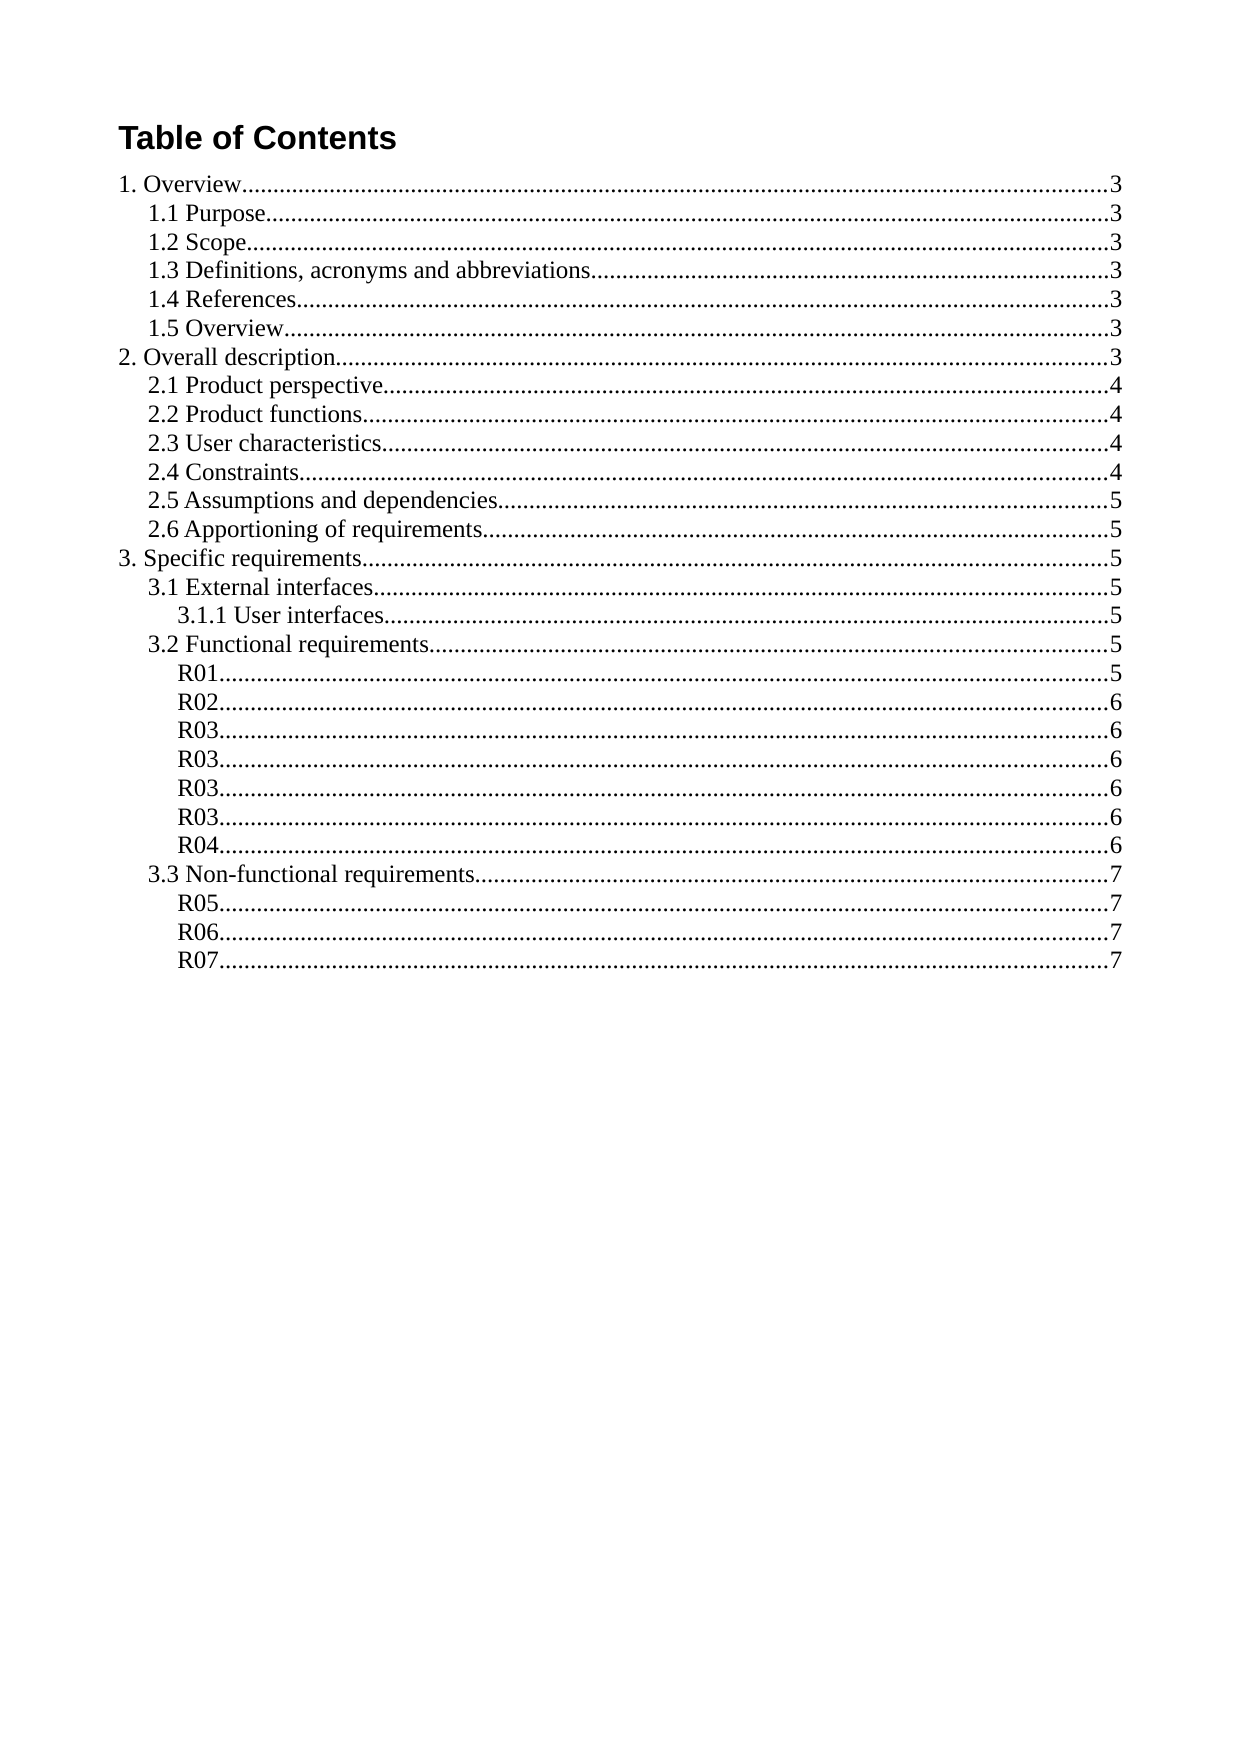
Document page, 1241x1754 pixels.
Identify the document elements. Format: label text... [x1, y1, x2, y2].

text 2.2 Product functions 4 [148, 399, 1122, 428]
text R03 6 [177, 802, 1122, 830]
text R01 5 [177, 658, 1122, 687]
text R03 6 [177, 744, 1122, 773]
text R07 7 [177, 945, 1122, 974]
text 1.4 References 3 [148, 284, 1122, 313]
text 2.6 Apportioning of requirements 5 [148, 514, 1122, 543]
subtitle Table of Contents [118, 118, 1122, 157]
text R04 6 [177, 830, 1122, 859]
text 3.1 External interfaces 5 [148, 572, 1122, 600]
text R03 6 [177, 773, 1122, 802]
text R06 7 [177, 917, 1122, 945]
text 1. Overview 3 [118, 169, 1122, 198]
text 3.2 Functional requirements 5 [148, 629, 1122, 658]
text 2.4 Constraints 4 [148, 457, 1122, 485]
text 3.3 Non-functional requirements 7 [148, 859, 1122, 888]
text 1.3 Definitions, acronyms and abbreviations 3 [148, 255, 1122, 284]
text 1.2 Scope 3 [148, 227, 1122, 255]
text 3.1.1 User interfaces 5 [177, 600, 1122, 629]
text 3. Specific requirements 5 [118, 543, 1122, 572]
text 1.1 Purpose 3 [148, 198, 1122, 227]
text R03 6 [177, 715, 1122, 744]
text 2.3 User characteristics 4 [148, 428, 1122, 457]
text 2.1 Product perspective 4 [148, 370, 1122, 399]
text R05 7 [177, 888, 1122, 917]
text 1.5 Overview 3 [148, 313, 1122, 342]
text 2.5 Assumptions and dependencies 5 [148, 485, 1122, 514]
text 2. Overall description 3 [118, 342, 1122, 370]
text R02 6 [177, 687, 1122, 715]
